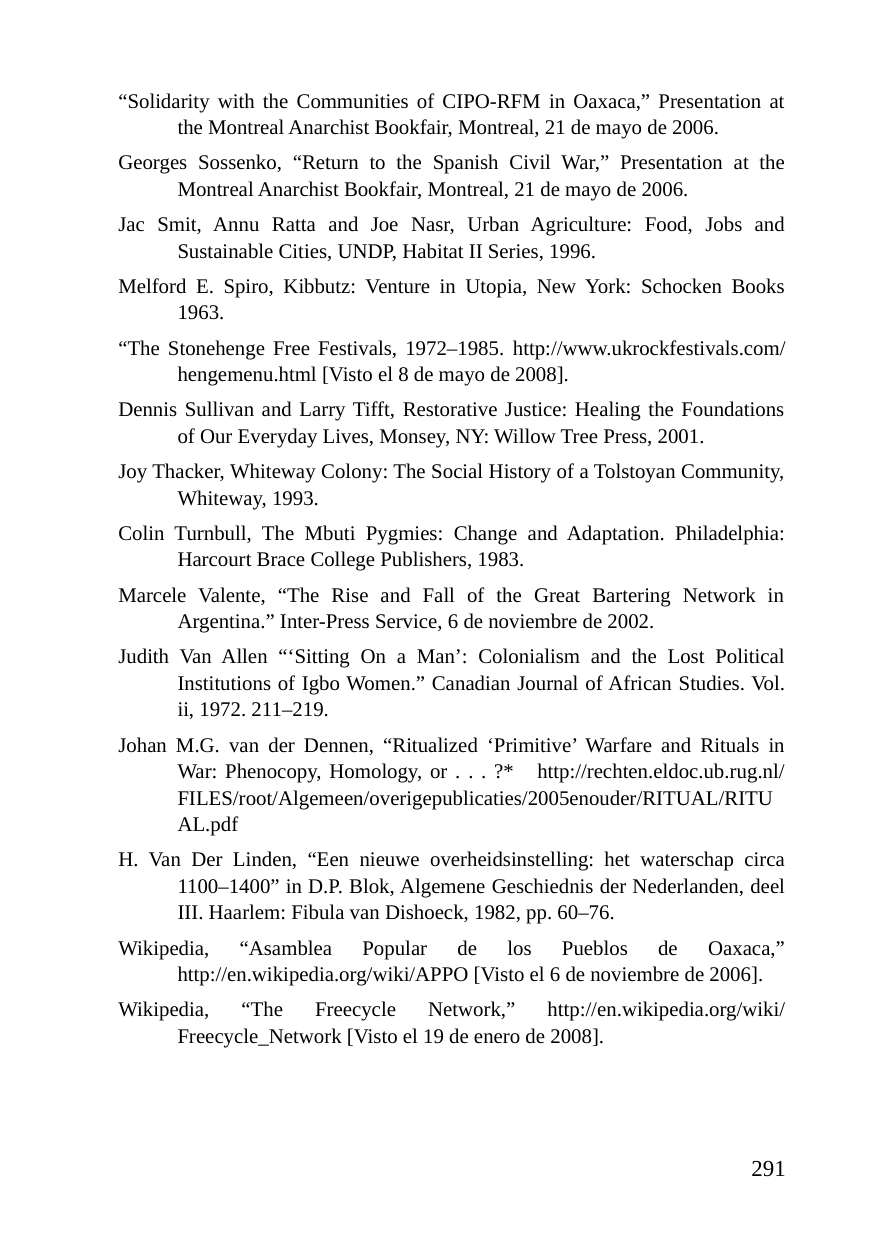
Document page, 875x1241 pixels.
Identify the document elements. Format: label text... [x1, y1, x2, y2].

text Joy Thacker, Whiteway Colony: The Social History of a Tolstoyan Community, Whiteway, 1993. [118, 459, 786, 510]
text Judith Van Allen “‘Sitting On a Man’: Colonialism and the Lost Political Institutions of Igbo Women.” Canadian Journal of African Studies. Vol. ii, 1972. 211–219. [118, 644, 786, 721]
text Wikipedia, “The Freecycle Network,” http://en.wikipedia.org/wiki/ Freecycle_Network [Visto el 19 de enero de 2008]. [118, 997, 786, 1048]
text Georges Sossenko, “Return to the Spanish Civil War,” Presentation at the Montreal Anarchist Bookfair, Montreal, 21 de mayo de 2006. [118, 150, 786, 201]
text Melford E. Spiro, Kibbutz: Venture in Utopia, New York: Schocken Books 1963. [118, 274, 786, 324]
text H. Van Der Linden, “Een nieuwe overheidsinstelling: het waterschap circa 1100–1400” in D.P. Blok, Algemene Geschiednis der Nederlanden, deel III. Haarlem: Fibula van Dishoeck, 1982, pp. 60–76. [118, 847, 786, 924]
text Johan M.G. van der Dennen, “Ritualized ‘Primitive’ Warfare and Rituals in War: Phenocopy, Homology, or . . . ?* http://rechten.eldoc.ub.rug.nl/ FILES/root/Algemeen/overigepublicaties/2005enouder/RITUAL/RITUAL.pdf [118, 733, 786, 836]
text Wikipedia, “Asamblea Popular de los Pueblos de Oaxaca,” http://en.wikipedia.org/wiki/APPO [Visto el 6 de noviembre de 2006]. [118, 936, 786, 986]
text Marcele Valente, “The Rise and Fall of the Great Bartering Network in Argentina.” Inter-Press Service, 6 de noviembre de 2002. [118, 583, 786, 633]
text “The Stonehenge Free Festivals, 1972–1985. http://www.ukrockfestivals.com/ hengemenu.html [Visto el 8 de mayo de 2008]. [118, 336, 786, 386]
text Jac Smit, Annu Ratta and Joe Nasr, Urban Agriculture: Food, Jobs and Sustainable Cities, UNDP, Habitat II Series, 1996. [118, 212, 786, 263]
text “Solidarity with the Communities of CIPO-RFM in Oaxaca,” Presentation at the Montreal Anarchist Bookfair, Montreal, 21 de mayo de 2006. [118, 88, 786, 139]
text Dennis Sullivan and Larry Tifft, Restorative Justice: Healing the Foundations of Our Everyday Lives, Monsey, NY: Willow Tree Press, 2001. [118, 397, 786, 448]
text Colin Turnbull, The Mbuti Pygmies: Change and Adaptation. Philadelphia: Harcourt Brace College Publishers, 1983. [118, 521, 786, 571]
